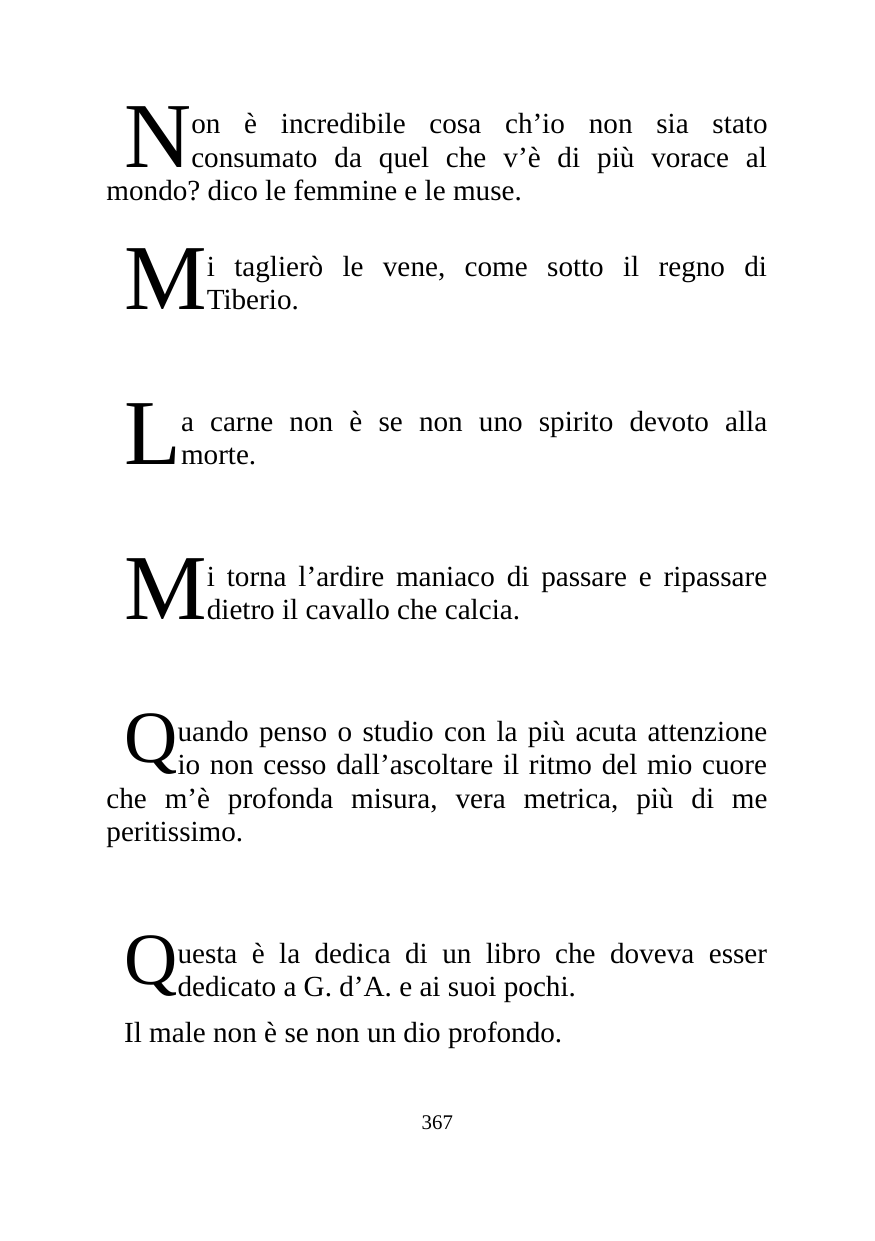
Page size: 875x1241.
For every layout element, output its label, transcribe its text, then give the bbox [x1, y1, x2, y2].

text Il male non è se non un dio profondo. [106, 1015, 768, 1049]
text Mi taglierò le vene, come sotto il regno di Tiberio. [106, 249, 768, 316]
text Quando penso o studio con la più acuta attenzione io non cesso dall’ascoltare il ritmo del mio cuore che m’è profonda misura, vera metrica, più di me peritissimo. [106, 714, 768, 848]
text Questa è la dedica di un libro che doveva esser dedicato a G. d’A. e ai suoi pochi. [106, 936, 768, 1003]
text Non è incredibile cosa ch’io non sia stato consumato da quel che v’è di più vorace al mondo? dico le femmine e le muse. [106, 106, 768, 207]
text La carne non è se non uno spirito devoto alla morte. [106, 404, 768, 471]
text Mi torna l’ardire maniaco di passare e ripassare dietro il cavallo che calcia. [106, 559, 768, 626]
